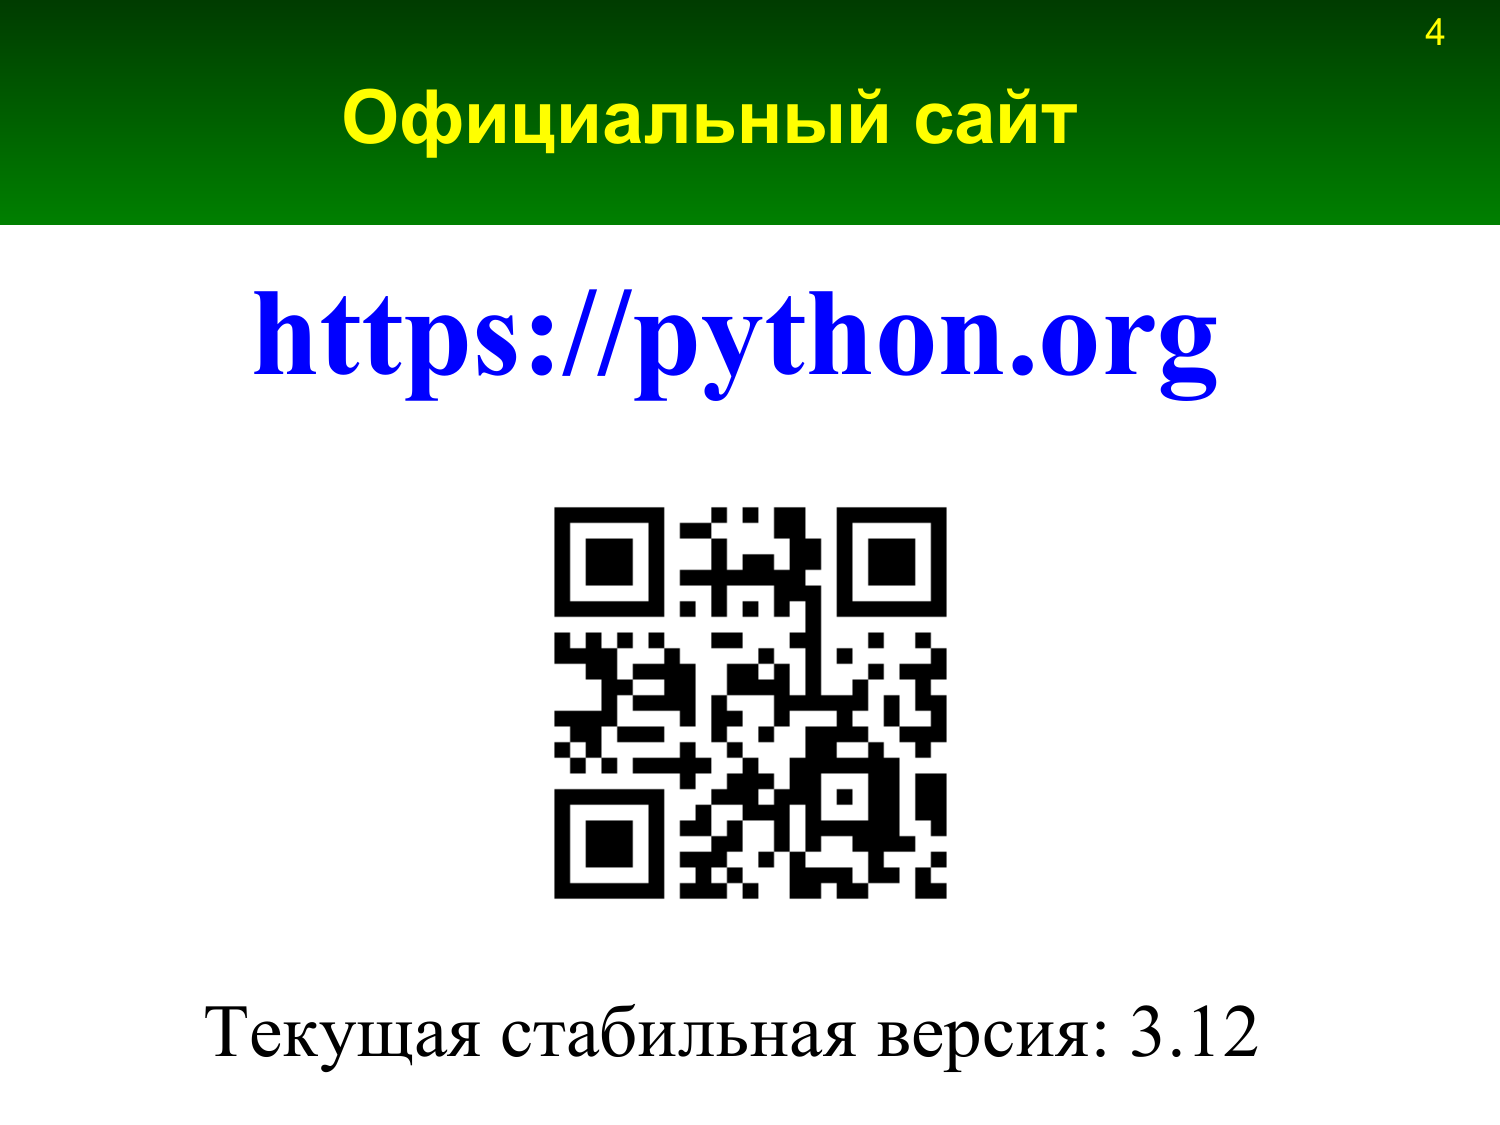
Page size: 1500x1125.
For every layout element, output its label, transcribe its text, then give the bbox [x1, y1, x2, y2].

text_box Текущая стабильная версия: 3.12 [203, 974, 1500, 1125]
picture [539, 495, 961, 910]
title Официальный сайт [35, 11, 1386, 215]
text_box https://python.org [250, 242, 1250, 974]
